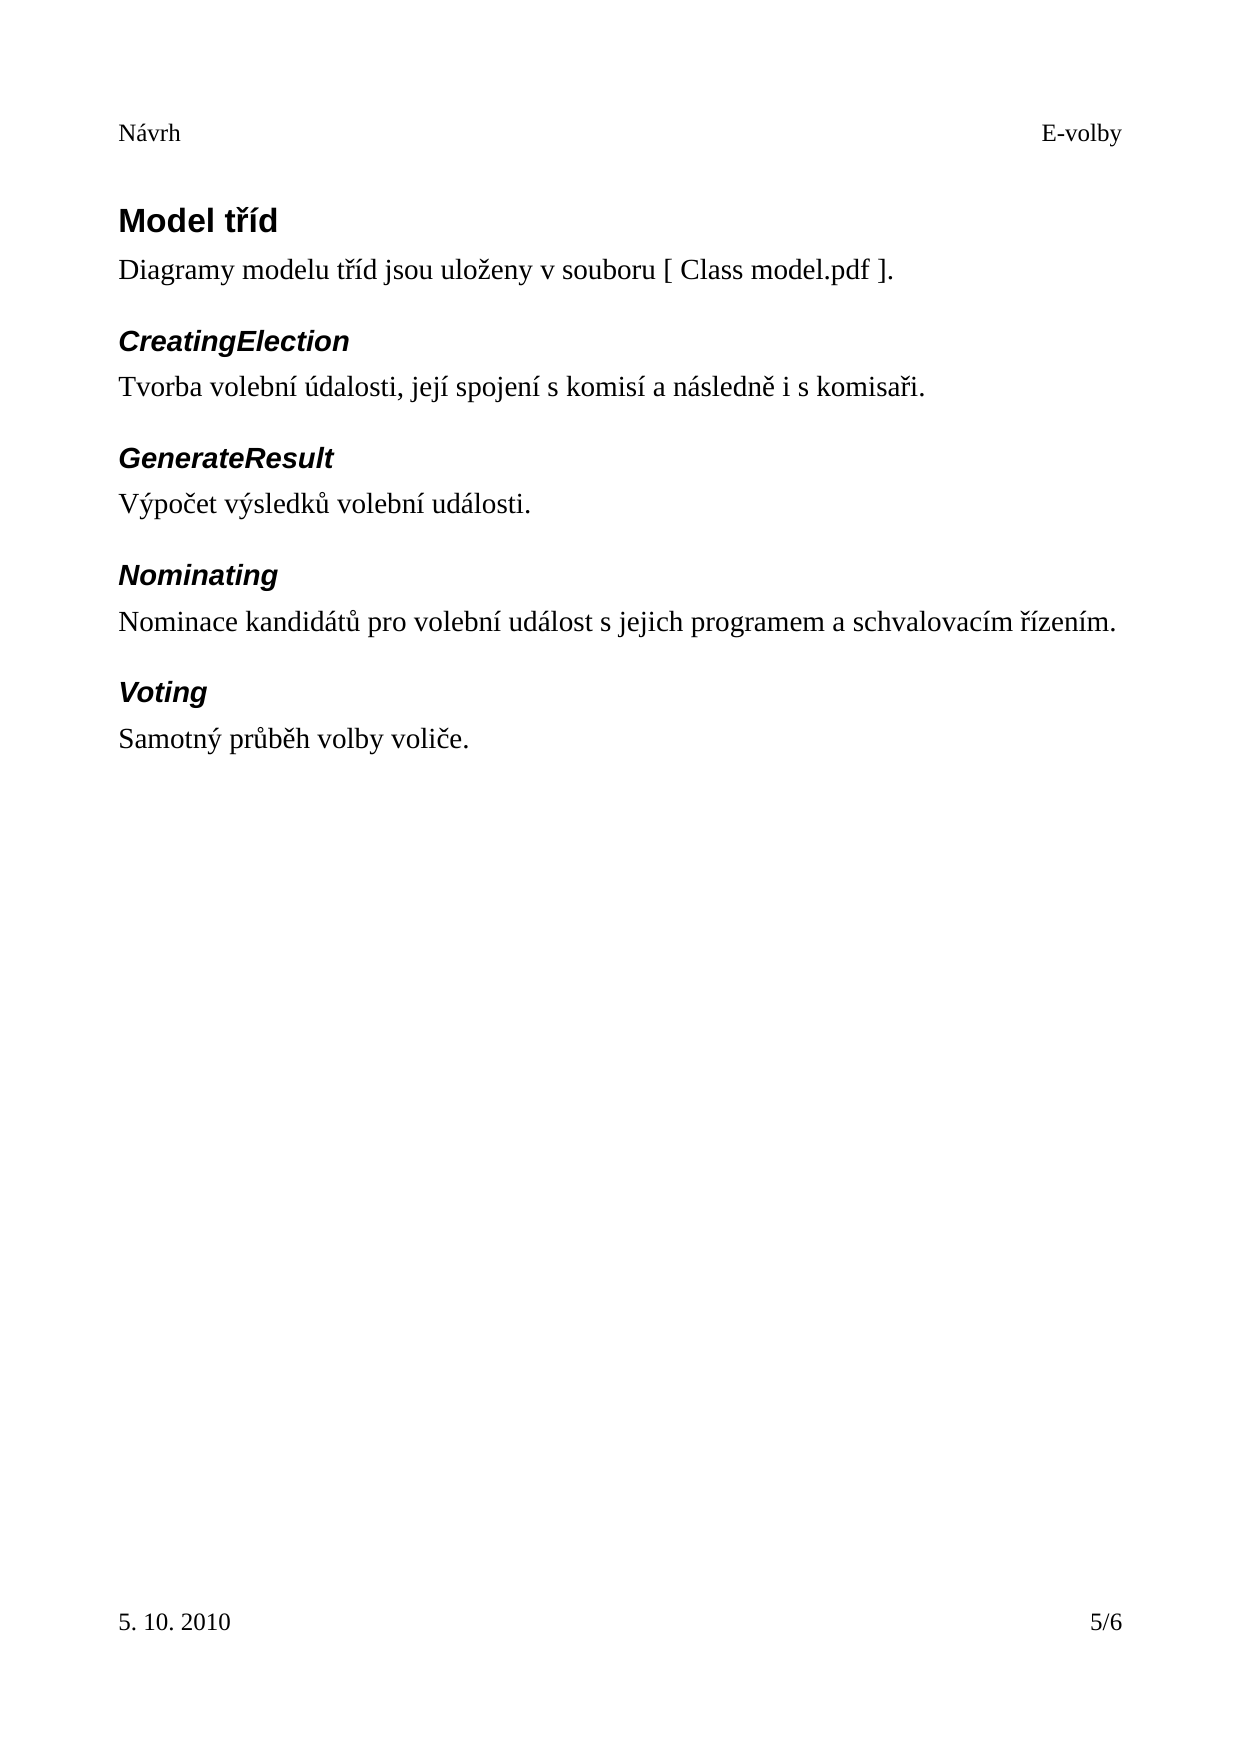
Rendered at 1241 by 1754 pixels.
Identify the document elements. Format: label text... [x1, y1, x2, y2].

subtitle GenerateResult [118, 441, 1122, 474]
text Tvorba volební údalosti, její spojení s komisí a následně i s komisaři. [118, 369, 1122, 403]
text Nominace kandidátů pro volební událost s jejich programem a schvalovacím řízením. [118, 604, 1122, 637]
text Diagramy modelu tříd jsou uloženy v souboru [ Class model.pdf ]. [118, 252, 1122, 286]
subtitle Voting [118, 675, 1122, 708]
text Samotný průběh volby voliče. [118, 721, 1122, 754]
text Výpočet výsledků volební události. [118, 487, 1122, 520]
subtitle CreatingElection [118, 323, 1122, 357]
subtitle Model tříd [118, 201, 1122, 240]
subtitle Nominating [118, 558, 1122, 591]
